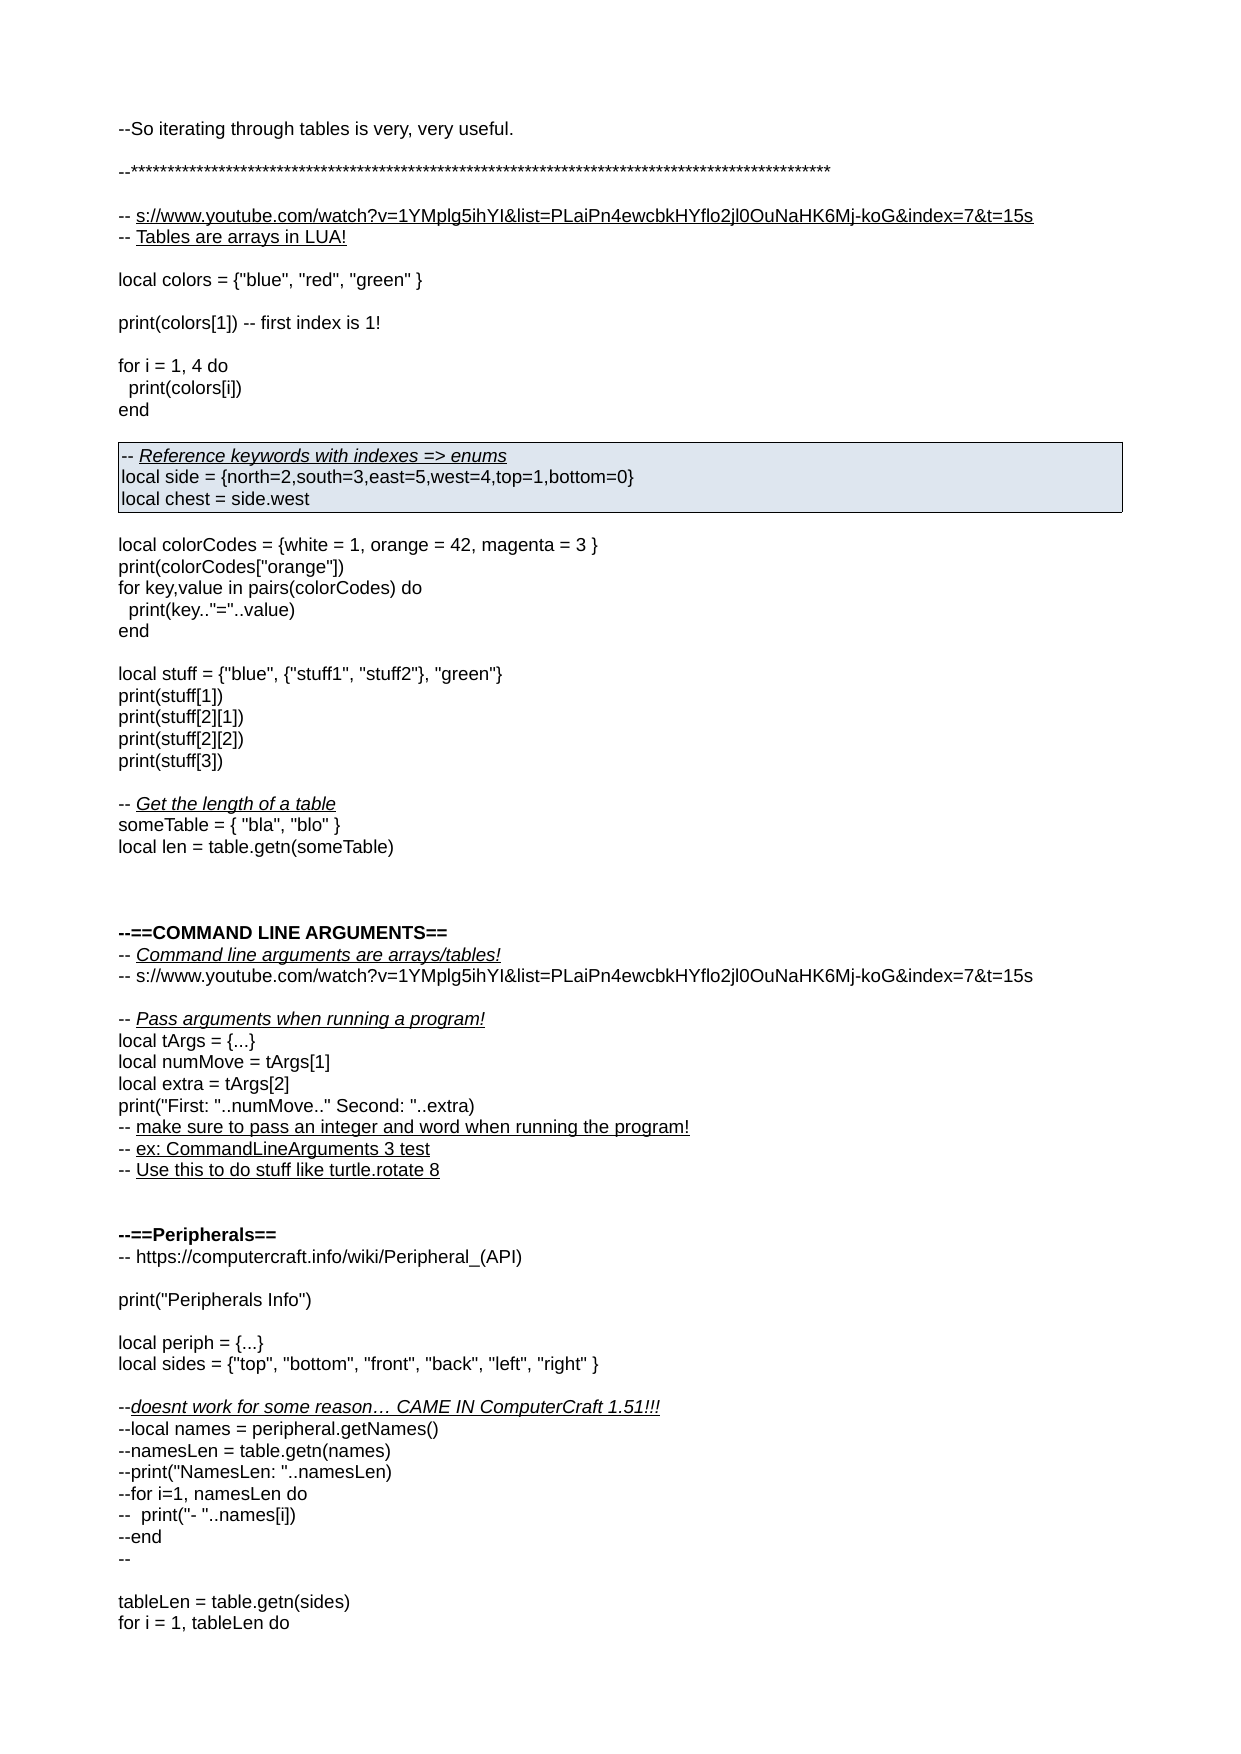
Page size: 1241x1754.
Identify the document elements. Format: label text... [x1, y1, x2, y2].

text local colorCodes = {white = 1, orange = 42, magenta = 3 } print(colorCodes["orange"]) for key,value in pairs(colorCodes) do print(key.."="..value) end local stuff = {"blue", {"stuff1", "stuff2"}, "green"} print(stuff[1]) print(stuff[2][1]) print(stuff[2][2]) print(stuff[3]) -- Get the length of a table someTable = { "bla", "blo" } local len = table.getn(someTable) [118, 513, 1122, 900]
text --So iterating through tables is very, very useful. --************************************************************************************************ -- s://www.youtube.com/watch?v=1YMplg5ihYI&list=PLaiPn4ewcbkHYflo2jl0OuNaHK6Mj-koG&index=7&t=15s -- Tables are arrays in LUA! local colors = {"blue", "red", "green" } print(colors[1]) -- first index is 1! for i = 1, 4 do print(colors[i]) end [118, 118, 1122, 442]
text --==Peripherals== -- https://computercraft.info/wiki/Peripheral_(API) print("Peripherals Info") local periph = {...} local sides = {"top", "bottom", "front", "back", "left", "right" } [118, 1224, 1122, 1396]
text -- Reference keywords with indexes => enums local side = {north=2,south=3,east=5,west=4,top=1,bottom=0} local chest = side.west [119, 443, 1122, 512]
text --doesnt work for some reason… CAME IN ComputerCraft 1.51!!! --local names = peripheral.getNames() --namesLen = table.getn(names) --print("NamesLen: "..namesLen) --for i=1, namesLen do -- print("- "..names[i]) --end -- [118, 1396, 1122, 1569]
text --==COMMAND LINE ARGUMENTS== -- Command line arguments are arrays/tables! -- s://www.youtube.com/watch?v=1YMplg5ihYI&list=PLaiPn4ewcbkHYflo2jl0OuNaHK6Mj-koG&index=7&t=15s -- Pass arguments when running a program! local tArgs = {...} local numMove = tArgs[1] local extra = tArgs[2] print("First: "..numMove.." Second: "..extra) -- make sure to pass an integer and word when running the program! -- ex: CommandLineArguments 3 test -- Use this to do stuff like turtle.rotate 8 [118, 922, 1122, 1202]
text tableLen = table.getn(sides) for i = 1, tableLen do [118, 1569, 1122, 1633]
